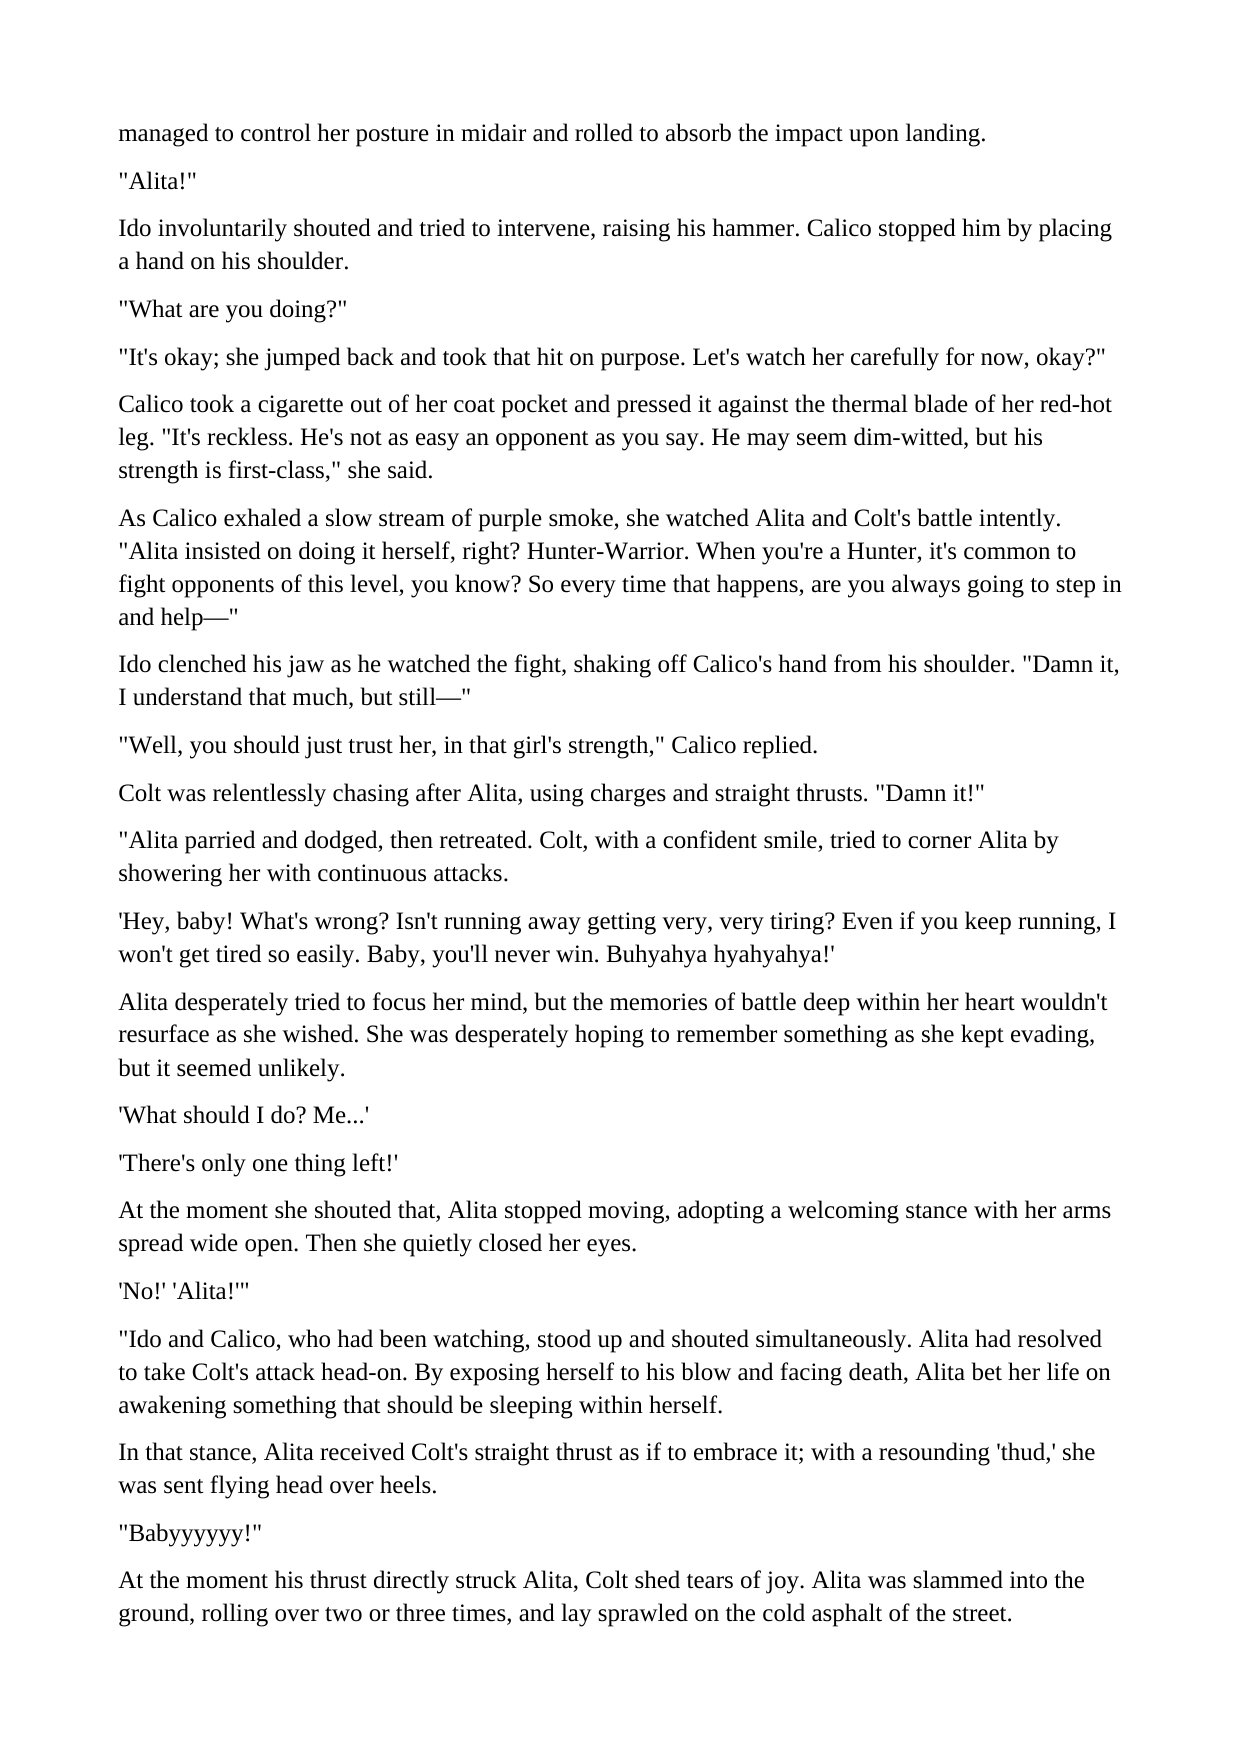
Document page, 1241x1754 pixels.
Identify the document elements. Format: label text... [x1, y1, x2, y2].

text "Ido and Calico, who had been watching, stood up and shouted simultaneously. Alita had resolved to take Colt's attack head-on. By exposing herself to his blow and facing death, Alita bet her life on awakening something that should be sleeping within herself. [118, 1324, 1122, 1418]
text "Babyyyyyy!" [118, 1518, 1122, 1547]
text As Calico exhaled a slow stream of purple smoke, she watched Alita and Colt's battle intently. "Alita insisted on doing it herself, right? Hunter-Warrior. When you're a Hunter, it's common to fight opponents of this level, you know? So every time that happens, are you always going to step in and help—" [118, 503, 1122, 631]
text 'No!' 'Alita!'" [118, 1276, 1122, 1305]
text In that stance, Alita received Colt's straight thrust as if to embrace it; with a resounding 'thud,' she was sent flying head over heels. [118, 1437, 1122, 1499]
text At the moment she shouted that, Alita stopped moving, adopting a welcoming stance with her arms spread wide open. Then she quietly closed her eyes. [118, 1195, 1122, 1257]
text Ido involuntarily shouted and tried to intervene, raising his hammer. Calico stopped him by placing a hand on his shoulder. [118, 213, 1122, 275]
text "Well, you should just trust her, in that girl's strength," Calico replied. [118, 730, 1122, 759]
text 'There's only one thing left!' [118, 1148, 1122, 1177]
text Colt was relentlessly chasing after Alita, using charges and straight thrusts. "Damn it!" [118, 778, 1122, 806]
text "It's okay; she jumped back and took that hit on purpose. Let's watch her carefully for now, okay?" [118, 342, 1122, 370]
text At the moment his thrust directly struck Alita, Colt shed tears of joy. Alita was slammed into the ground, rolling over two or three times, and lay sprawled on the cold asphalt of the street. [118, 1566, 1122, 1627]
text Alita desperately tried to focus her mind, but the memories of battle deep within her heart wouldn't resurface as she wished. She was desperately hoping to remember something as she kept evading, but it seemed unlikely. [118, 987, 1122, 1081]
text 'What should I do? Me...' [118, 1100, 1122, 1129]
text 'Hey, baby! What's wrong? Isn't running away getting very, very tiring? Even if you keep running, I won't get tired so easily. Baby, you'll never win. Buhyahya hyahyahya!' [118, 906, 1122, 968]
text Ido clenched his jaw as he watched the fight, shaking off Calico's hand from his shoulder. "Damn it, I understand that much, but still—" [118, 649, 1122, 711]
text Calico took a cigarette out of her coat pocket and pressed it against the thermal blade of her red-hot leg. "It's reckless. He's not as easy an opponent as you say. He may seem dim-witted, but his strength is first-class," she said. [118, 389, 1122, 484]
text "What are you doing?" [118, 294, 1122, 323]
text "Alita parried and dodged, then retreated. Colt, with a confident smile, tried to corner Alita by showering her with continuous attacks. [118, 825, 1122, 887]
text "Alita!" [118, 166, 1122, 194]
text managed to control her posture in midair and rolled to absorb the impact upon landing. [118, 118, 1122, 147]
